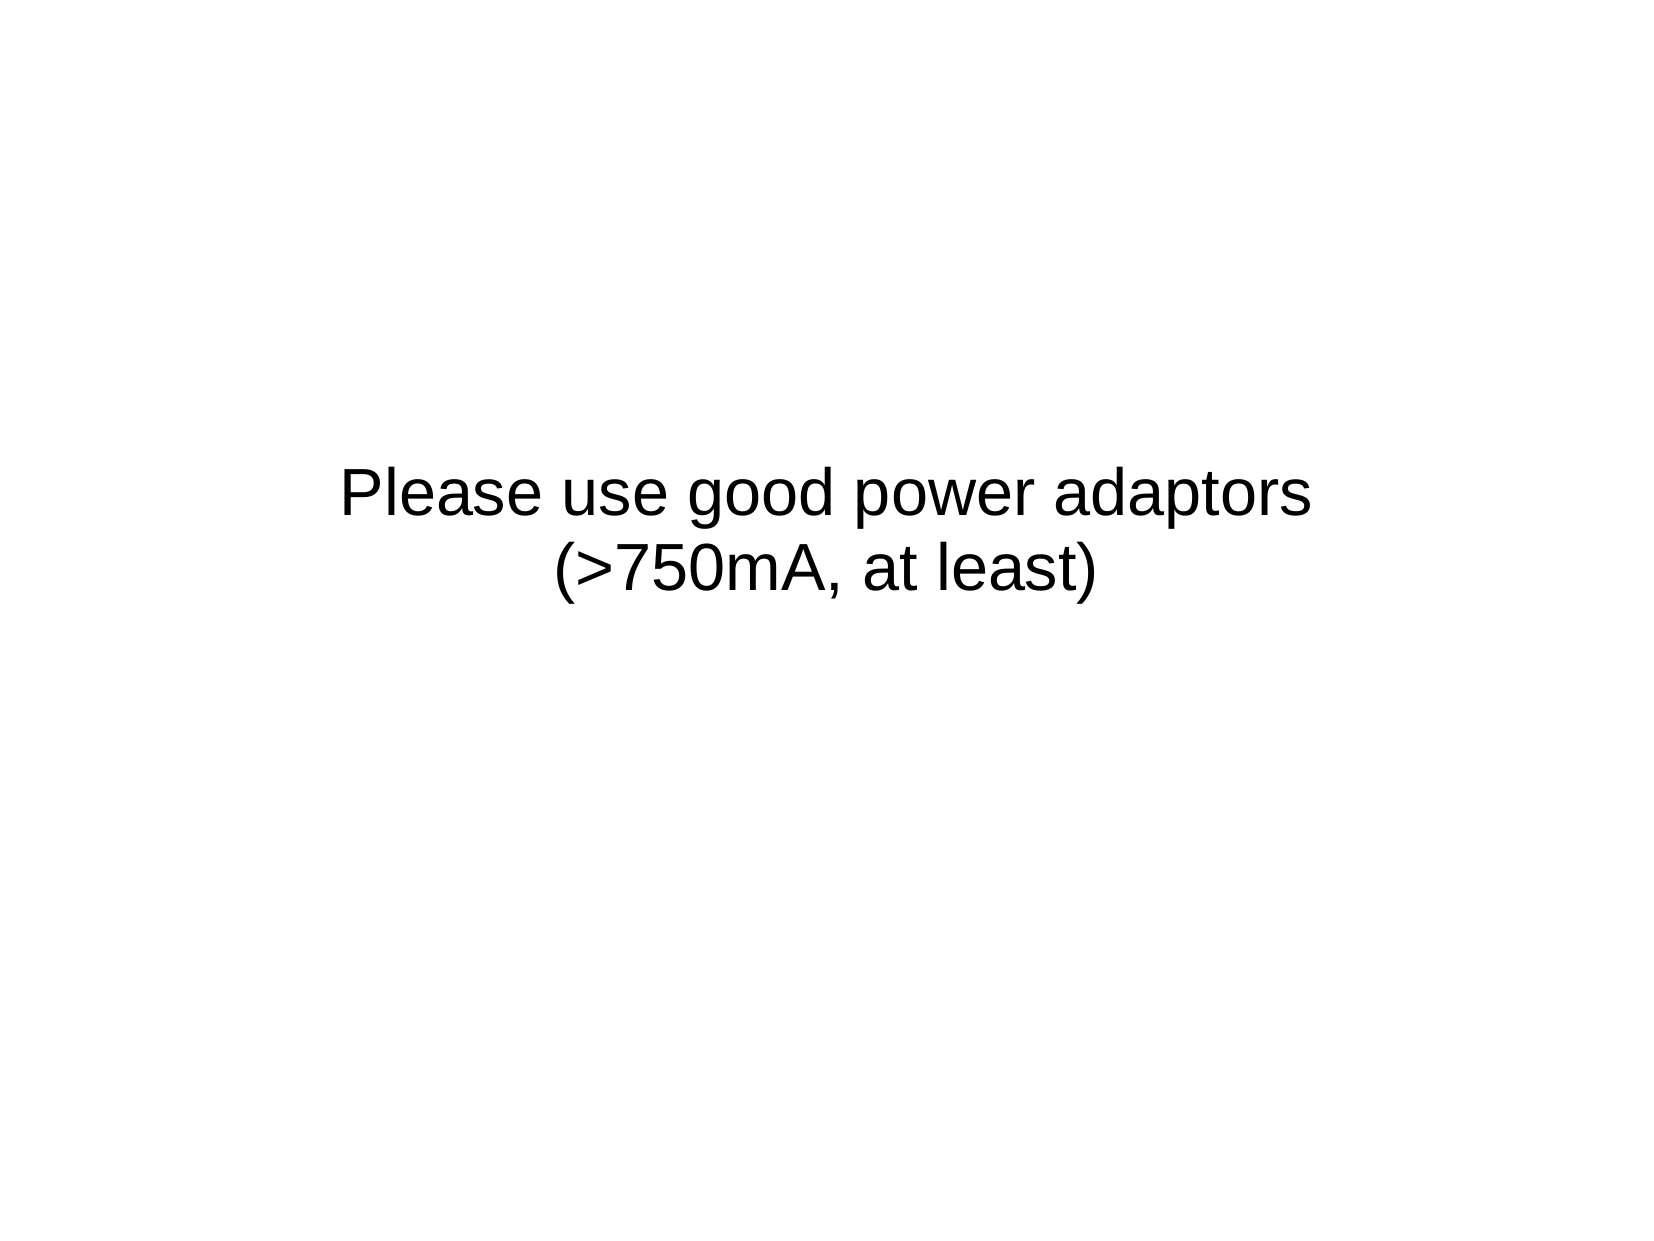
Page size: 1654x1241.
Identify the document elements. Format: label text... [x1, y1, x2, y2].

subtitle Please use good power adaptors (>750mA, at least) [82, 49, 1571, 1010]
